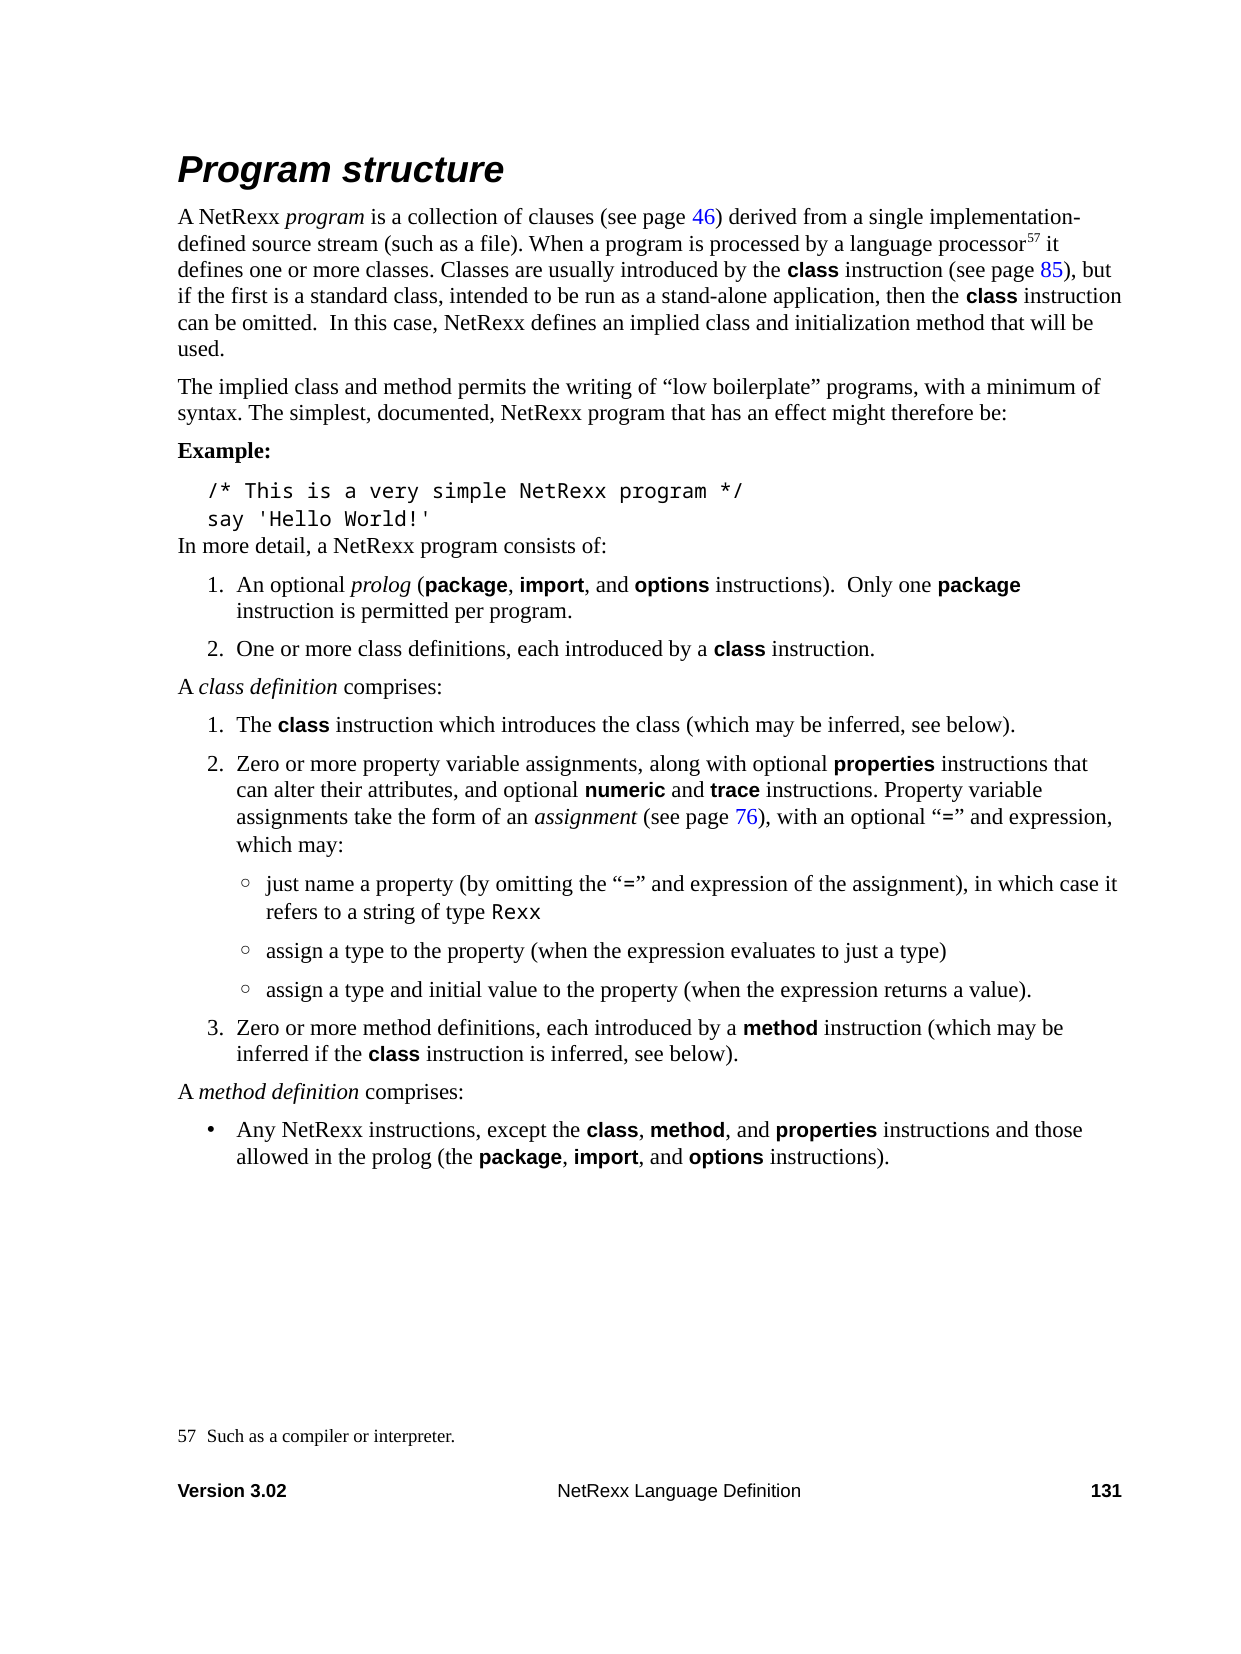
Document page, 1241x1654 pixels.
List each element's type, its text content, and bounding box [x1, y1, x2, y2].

text /* This is a very simple NetRexx program */ say 'Hello World!' [207, 476, 1122, 533]
list Zero or more method definitions, each introduced by a method instruction (which may be inferred if the class instruction is inferred, see below). [207, 1014, 1122, 1066]
list The class instruction which introduces the class (which may be inferred, see below). [207, 711, 1122, 738]
text A class definition comprises: [177, 673, 1122, 700]
list One or more class definitions, each introduced by a class instruction. [207, 635, 1122, 662]
list just name a property (by omitting the “=” and expression of the assignment), in which case it refers to a string of type Rexx [236, 869, 1122, 926]
list Zero or more property variable assignments, along with optional properties instructions that can alter their attributes, and optional numeric and trace instructions. Property variable assignments take the form of an assignment (see page ), with an optional “=” and expression, which may: [207, 749, 1122, 857]
list Any NetRexx instructions, except the class, method, and properties instructions and those allowed in the prolog (the package, import, and options instructions). [207, 1116, 1122, 1169]
list assign a type to the property (when the expression evaluates to just a type) [236, 937, 1122, 964]
list An optional prolog (package, import, and options instructions). Only one package instruction is permitted per program. [207, 571, 1122, 623]
text In more detail, a NetRexx program consists of: [177, 533, 1122, 559]
text A NetRexx program is a collection of clauses (see page ) derived from a single implementation-defined source stream (such as a file). When a program is processed by a language processor it defines one or more classes. Classes are usually introduced by the class instruction (see page ), but if the first is a standard class, intended to be run as a stand-alone application, then the class instruction can be omitted. In this case, NetRexx defines an implied class and initialization method that will be used. [177, 203, 1122, 361]
list assign a type and initial value to the property (when the expression returns a value). [236, 976, 1122, 1002]
subtitle Program structure [177, 148, 1122, 191]
text Such as a compiler or interpreter. [177, 1425, 1122, 1447]
text Example: [177, 438, 1122, 464]
text A method definition comprises: [177, 1078, 1122, 1104]
text The implied class and method permits the writing of “low boilerplate” programs, with a minimum of syntax. The simplest, documented, NetRexx program that has an effect might therefore be: [177, 373, 1122, 426]
